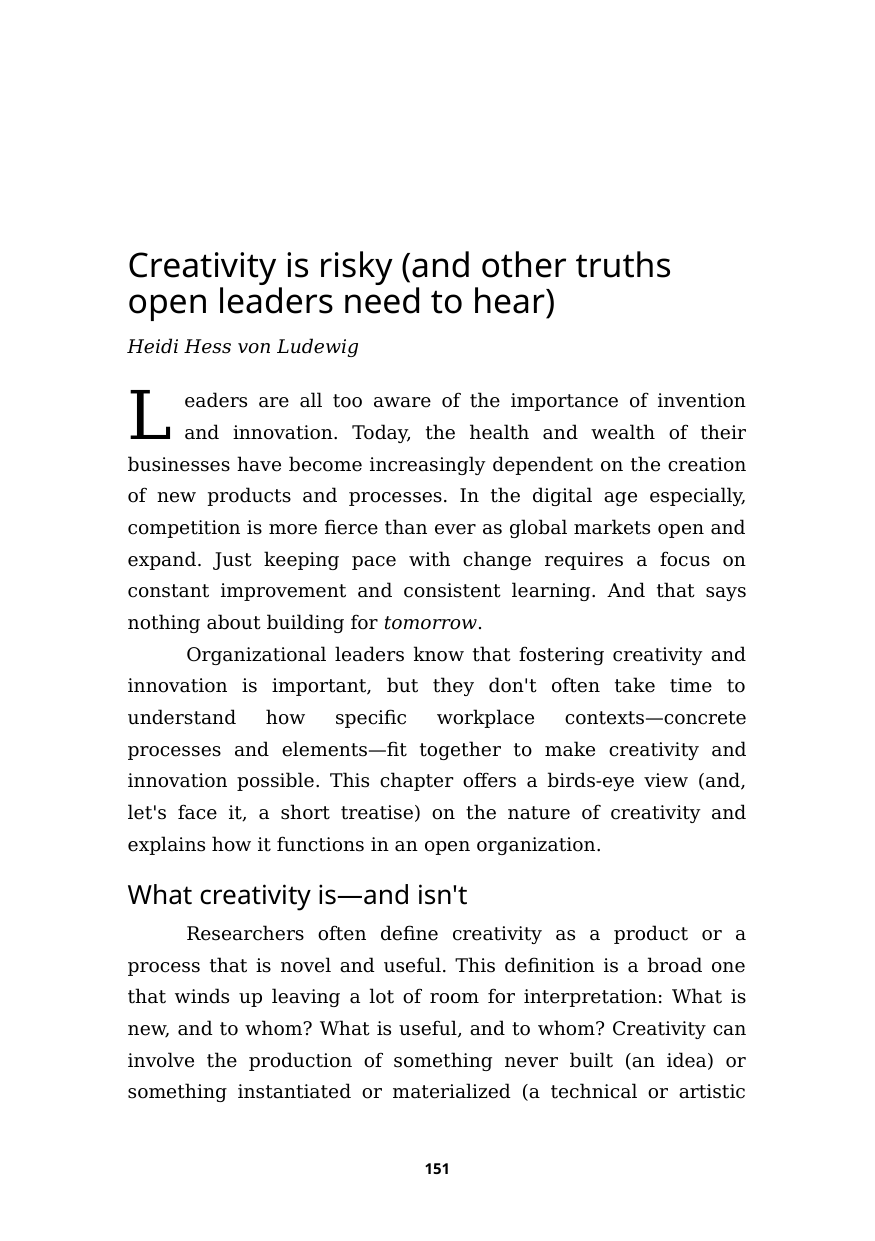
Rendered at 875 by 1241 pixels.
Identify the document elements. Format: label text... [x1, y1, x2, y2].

text Heidi Hess von Ludewig [127, 336, 747, 358]
text Organizational leaders know that fostering creativity and innovation is important, but they don't often take time to understand how specific workplace contexts—concrete processes and elements—fit together to make creativity and innovation possible. This chapter offers a birds-eye view (and, let's face it, a short treatise) on the nature of creativity and explains how it functions in an open organization. [127, 644, 747, 856]
subtitle Creativity is risky (and other truths open leaders need to hear) [127, 246, 747, 324]
text Leaders are all too aware of the importance of invention and innovation. Today, the health and wealth of their businesses have become increasingly dependent on the creation of new products and processes. In the digital age especially, competition is more fierce than ever as global markets open and expand. Just keeping pace with change requires a focus on constant improvement and consistent learning. And that says nothing about building for tomorrow. [127, 391, 747, 634]
text Researchers often define creativity as a product or a process that is novel and useful. This definition is a broad one that winds up leaving a lot of room for interpretation: What is new, and to whom? What is useful, and to whom? Creativity can involve the production of something never built (an idea) or something instantiated or materialized (a technical or artistic [127, 923, 747, 1103]
subtitle What creativity is—and isn't [127, 880, 747, 910]
